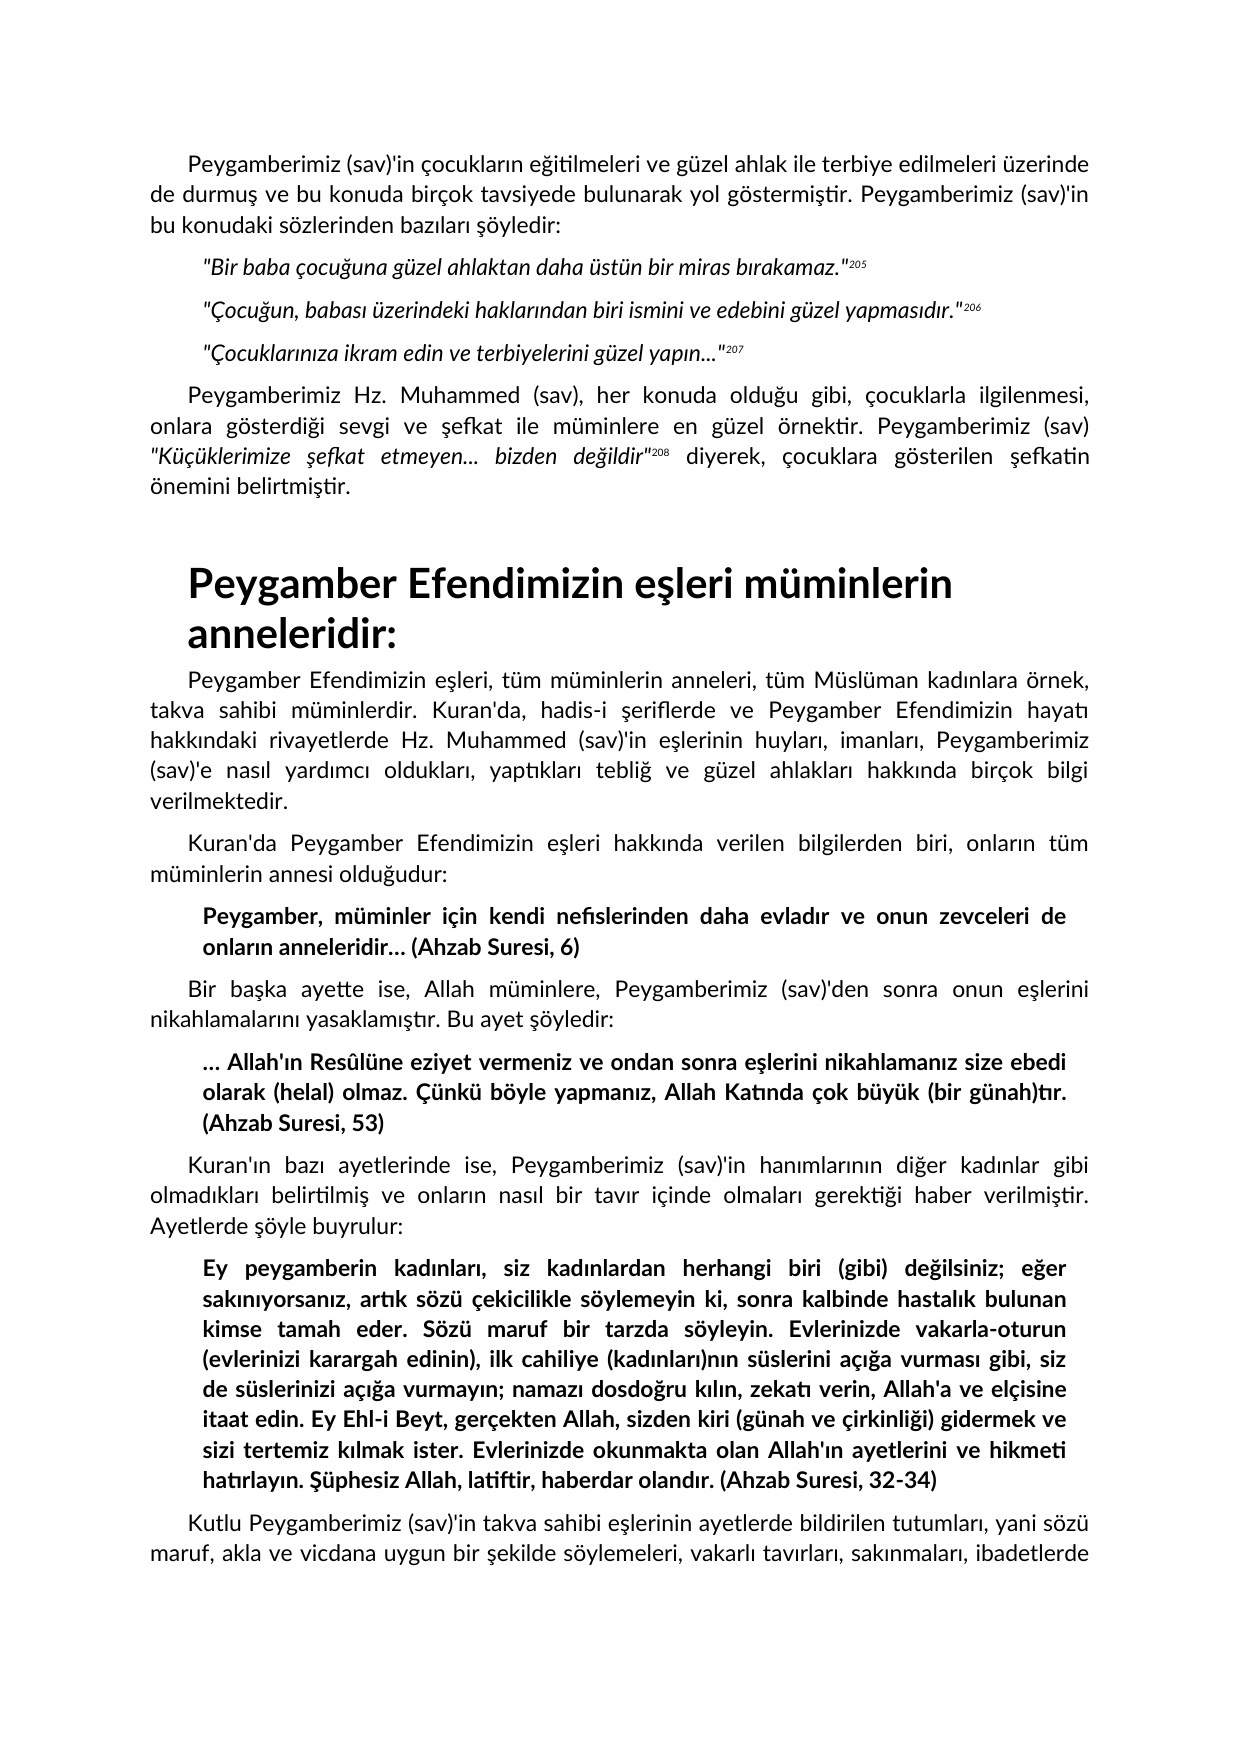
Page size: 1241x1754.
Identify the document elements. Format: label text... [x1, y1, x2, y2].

text Peygamberimiz (sav)'in çocukların eğitilmeleri ve güzel ahlak ile terbiye edilmeleri üzerinde de durmuş ve bu konuda birçok tavsiyede bulunarak yol göstermiştir. Peygamberimiz (sav)'in bu konudaki sözlerinden bazıları şöyledir: [150, 150, 1090, 238]
text Bir başka ayette ise, Allah müminlere, Peygamberimiz (sav)'den sonra onun eşlerini nikahlamalarını yasaklamıştır. Bu ayet şöyledir: [150, 975, 1090, 1033]
text "Çocuklarınıza ikram edin ve terbiyelerini güzel yapın..."207 [202, 338, 1068, 366]
text Ey peygamberin kadınları, siz kadınlardan herhangi biri (gibi) değilsiniz; eğer sakınıyorsanız, artık sözü çekicilikle söylemeyin ki, sonra kalbinde hastalık bulunan kimse tamah eder. Sözü maruf bir tarzda söyleyin. Evlerinizde vakarla-oturun (evlerinizi karargah edinin), ilk cahiliye (kadınları)nın süslerini açığa vurması gibi, siz de süslerinizi açığa vurmayın; namazı dosdoğru kılın, zekatı verin, Allah'a ve elçisine itaat edin. Ey Ehl-i Beyt, gerçekten Allah, sizden kiri (günah ve çirkinliği) gidermek ve sizi tertemiz kılmak ister. Evlerinizde okunmakta olan Allah'ın ayetlerini ve hikmeti hatırlayın. Şüphesiz Allah, latiftir, haberdar olandır. (Ahzab Suresi, 32-34) [202, 1254, 1068, 1493]
text Peygamberimiz Hz. Muhammed (sav), her konuda olduğu gibi, çocuklarla ilgilenmesi, onlara gösterdiği sevgi ve şefkat ile müminlere en güzel örnektir. Peygamberimiz (sav) "Küçüklerimize şefkat etmeyen... bizden değildir"208 diyerek, çocuklara gösterilen şefkatin önemini belirtmiştir. [150, 381, 1090, 499]
text Peygamber, müminler için kendi nefislerinden daha evladır ve onun zevceleri de onların anneleridir… (Ahzab Suresi, 6) [202, 902, 1068, 960]
text "Bir baba çocuğuna güzel ahlaktan daha üstün bir miras bırakamaz."205 [202, 253, 1068, 281]
text Kutlu Peygamberimiz (sav)'in takva sahibi eşlerinin ayetlerde bildirilen tutumları, yani sözü maruf, akla ve vicdana uygun bir şekilde söylemeleri, vakarlı tavırları, sakınmaları, ibadetlerde [150, 1508, 1090, 1566]
text Peygamber Efendimizin eşleri, tüm müminlerin anneleri, tüm Müslüman kadınlara örnek, takva sahibi müminlerdir. Kuran'da, hadis-i şeriflerde ve Peygamber Efendimizin hayatı hakkındaki rivayetlerde Hz. Muhammed (sav)'in eşlerinin huyları, imanları, Peygamberimiz (sav)'e nasıl yardımcı oldukları, yaptıkları tebliğ ve güzel ahlakları hakkında birçok bilgi verilmektedir. [150, 666, 1090, 814]
text Kuran'da Peygamber Efendimizin eşleri hakkında verilen bilgilerden biri, onların tüm müminlerin annesi olduğudur: [150, 829, 1090, 887]
text … Allah'ın Resûlüne eziyet vermeniz ve ondan sonra eşlerini nikahlamanız size ebedi olarak (helal) olmaz. Çünkü böyle yapmanız, Allah Katında çok büyük (bir günah)tır. (Ahzab Suresi, 53) [202, 1048, 1068, 1136]
text "Çocuğun, babası üzerindeki haklarından biri ismini ve edebini güzel yapmasıdır."206 [202, 296, 1068, 323]
subtitle Peygamber Efendimizin eşleri müminlerin anneleridir: [187, 557, 1090, 657]
text Kuran'ın bazı ayetlerinde ise, Peygamberimiz (sav)'in hanımlarının diğer kadınlar gibi olmadıkları belirtilmiş ve onların nasıl bir tavır içinde olmaları gerektiği haber verilmiştir. Ayetlerde şöyle buyrulur: [150, 1151, 1090, 1239]
